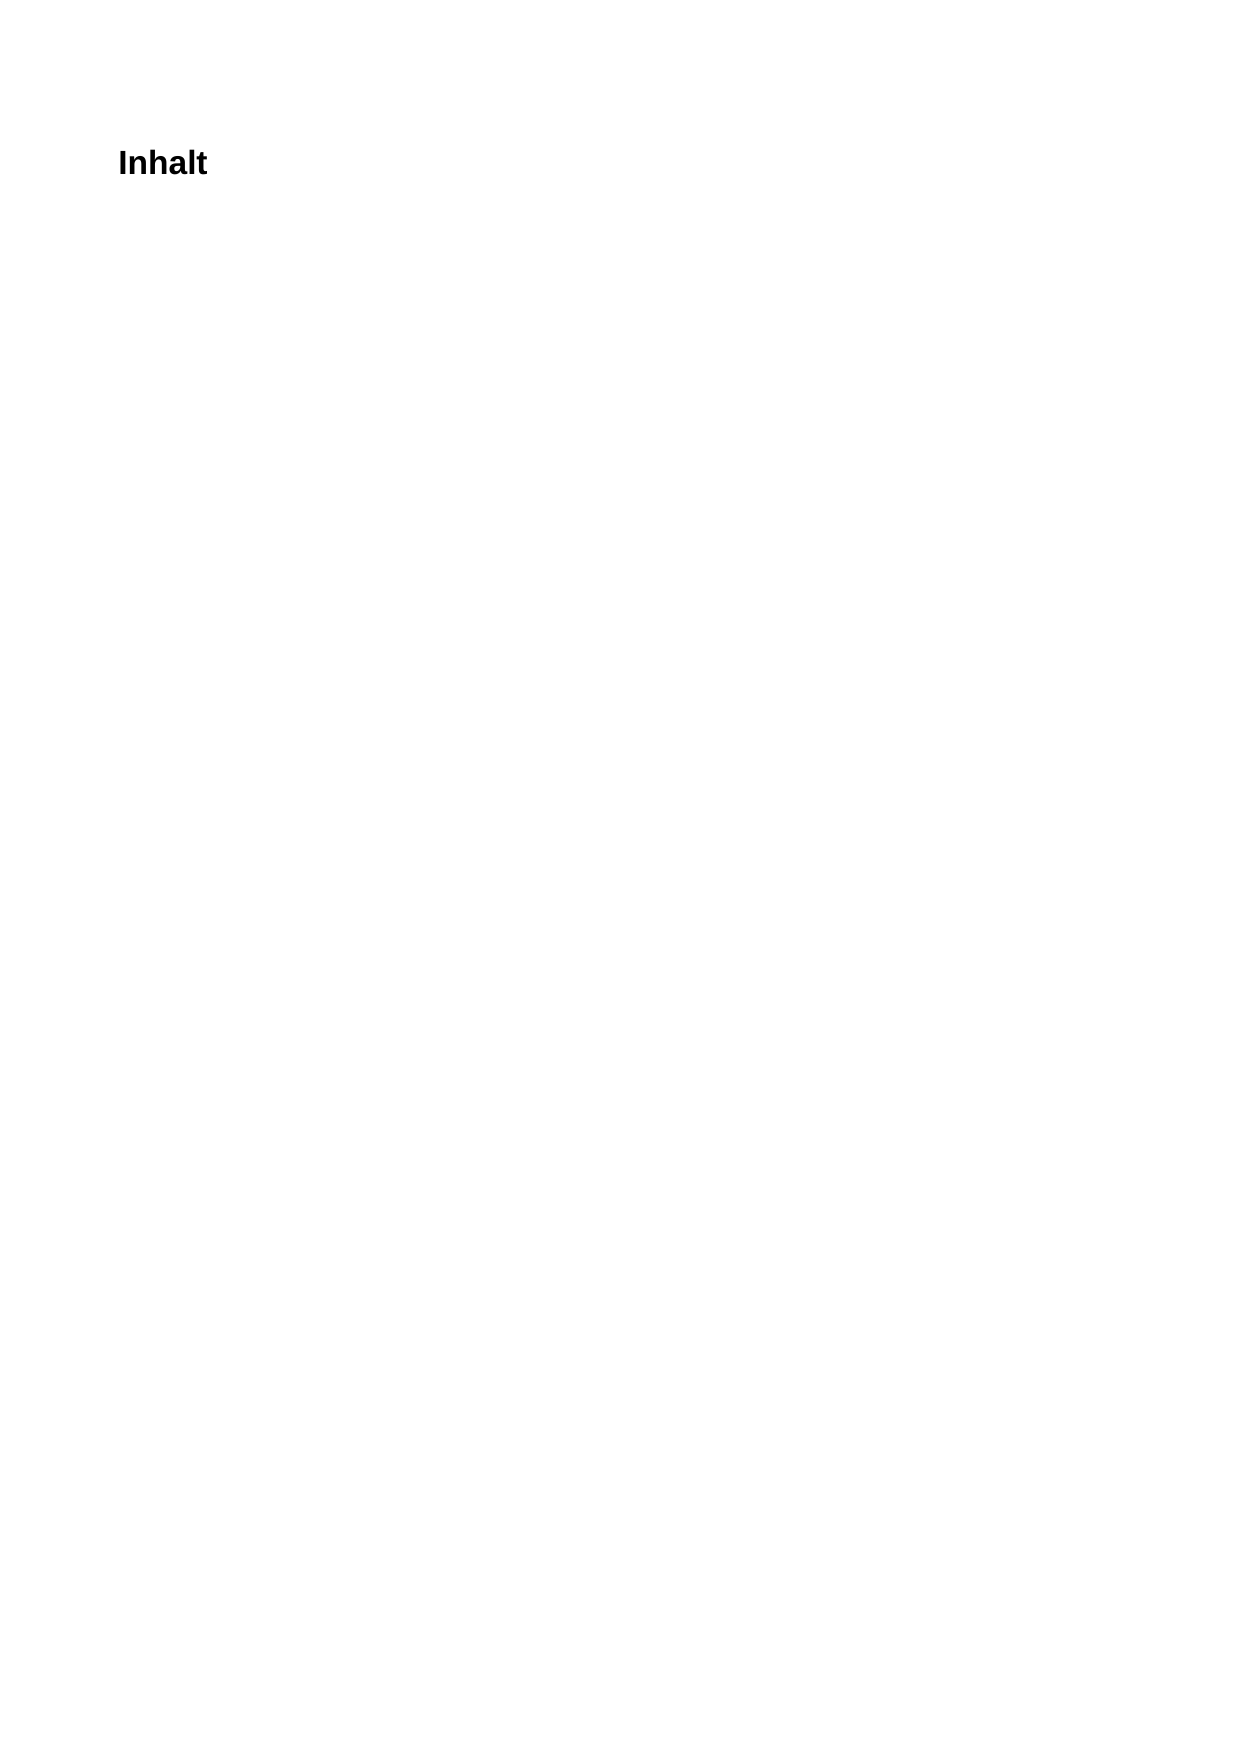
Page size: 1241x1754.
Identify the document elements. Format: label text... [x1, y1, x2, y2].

subtitle Inhalt [118, 143, 1122, 182]
